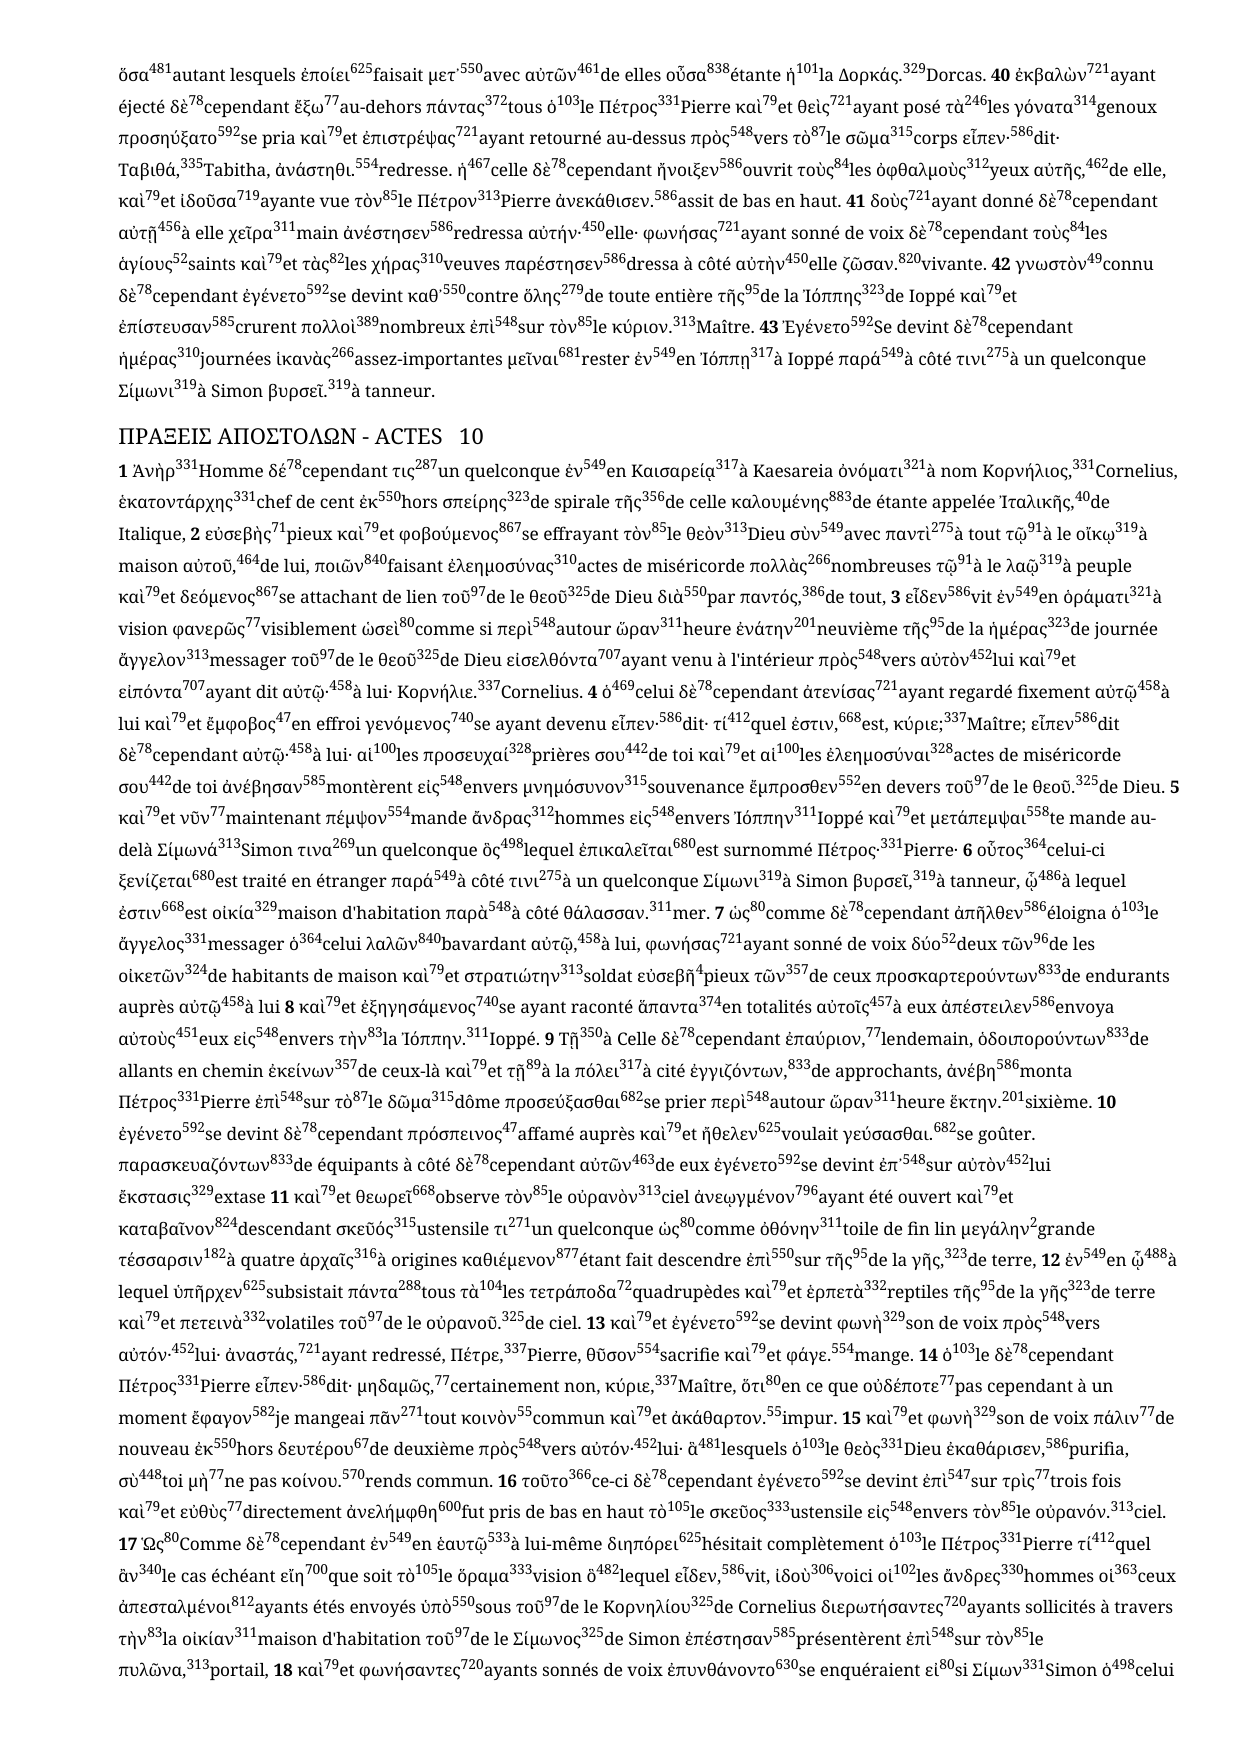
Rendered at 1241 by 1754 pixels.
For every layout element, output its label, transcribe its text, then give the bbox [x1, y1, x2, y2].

text ΠΡΑΞΕΙΣ ΑΠΟΣΤΟΛΩΝ - ACTES 10 [118, 421, 1181, 451]
text 1 Ὁ103Le δὲ78cependant Σαῦλος331Saul ἔτι77encore ἐμπνέων840inspirant souffle ἀπειλῆς323de menace καὶ79et φόνου325de meurtre εἰς548envers τοὺς84les μαθητὰς312disciples τοῦ97de le κυρίου,325de Maître, προσελθὼν721ayant venu vers τῷ91à le ἀρχιερεῖ319à chef sacrificateur 2 ᾐτήσατο592se demanda παρ᾽550à côté αὐτοῦ464de lui ἐπιστολὰς310épîtres εἰς548envers Δαμασκὸν311Damas πρὸς548vers τὰς82les συναγωγάς,310synagogues, ὅπως80de telle manière que ἐάν80si le cas échéant τινας372des quelconques εὕρῃ899que trouve τῆς95de la ὁδοῦ323de chemin ὄντας,821étants, ἄνδρας312hommes τε79et aussi καὶ79et γυναῖκας,310femmes, δεδεμένους795ayants étés attachés de lien ἀγάγῃ899que conduise εἰς548envers Ἰερουσαλήμ.311Ierousalem. 3 Ἐν549En δὲ78cependant τῷ354à ce πορεύεσθαι690se aller ἐγένετο592se devint αὐτὸν452lui ἐγγίζειν689approcher τῇ89à la Δαμασκῷ,317à Damas, ἐξαίφνης77soudainement τε79et aussi αὐτὸν452lui περιήστραψεν586éclaira autour φῶς333lumière ἐκ550hors τοῦ97de le οὐρανοῦ325de ciel 4 καὶ79et πεσὼν721ayant tombé ἐπὶ548sur τὴν83la γῆν311terre ἤκουσεν586écouta φωνὴν311son de voix λέγουσαν820disante αὐτῷ·458à lui· Σαοὺλ337Saoul Σαούλ,337Saoul, τί399quel με417moi διώκεις;666tu poursuis; 5 εἶπεν586dit δέ·78cependant· τίς410quel εἶ,666tu es, κύριε;337Maître; ὁ469celui δέ·78cependant· ἐγώ431moi εἰμι664je suis Ἰησοῦς331Iésous ὃν480lequel σὺ448toi διώκεις·666tu poursuis· 6 ἀλλ᾽79mais ἀνάστηθι554redresse καὶ79et εἴσελθε554viens à l'intérieur εἰς548envers τὴν83la πόλιν311cité καὶ79et λαληθήσεταί619sera bavardé σοι439à toi ὅ482lequel τί375un quelconque σε437toi δεῖ668attache de lien ποιεῖν.689faire. 7 οἱ102les δὲ78cependant ἄνδρες330hommes οἱ497ceux συνοδεύοντες839cheminants avec αὐτῷ458à lui εἱστήκεισαν658avaient dressé ἐνεοί,70muets, ἀκούοντες839écoutants μὲν79certes τῆς95de la φωνῆς323de son de voix μηδένα373pas un δὲ78cependant θεωροῦντες.839observants. 8 ἠγέρθη600fut éveillé δὲ78cependant Σαῦλος331Saul ἀπὸ550au loin τῆς95de la γῆς,323de terre, ἀνεῳγμένων806de ayants étés ouverts δὲ78cependant τῶν96de les ὀφθαλμῶν324de yeux αὐτοῦ464de lui οὐδὲν375aucun ἔβλεπεν·625regardait· χειραγωγοῦντες839menants en main δὲ78cependant αὐτὸν452lui εἰσήγαγον585conduisirent à l'intérieur εἰς548envers Δαμασκόν.311Damas. 9 καὶ79et ἦν625était ἡμέρας310journées τρεῖς176trois μὴ77ne pas βλέπων840regardant καὶ79et οὐκ77non ἔφαγεν586mangea οὐδὲ79non cependant ἔπιεν.586but. 10 Ἦν625Était δέ78cependant τις287un quelconque μαθητὴς331disciple ἐν549en Δαμασκῷ317à Damas ὀνόματι321à nom Ἁνανίας,331Ananias, καὶ79et εἶπεν586dit πρὸς548vers αὐτὸν452lui ἐν549en ὁράματι321à vision ὁ103le κύριος·331Maître· Ἁνανία.337Ananias. ὁ469celui δὲ78cependant εἶπεν·586dit· ἰδοὺ306voici ἐγώ,431moi, κύριε.337Maître. 11 ὁ103le δὲ78cependant κύριος331Maître πρὸς548vers αὐτόν·452lui· ἀναστὰς721ayant redressé πορεύθητι563sois allé ἐπὶ548sur τὴν83la ῥύμην311rue τὴν344celle καλουμένην873étante appelée Εὐθεῖαν30Directe καὶ79et ζήτησον554cherche ἐν549en οἰκίᾳ317à maison d'habitation Ἰούδα325de Iouda Σαῦλον313Saul ὀνόματι321à nom Ταρσέα·313De Tarse· ἰδοὺ306voici γὰρ79car προσεύχεται674se prie 12 καὶ79et εἶδεν586vit ἄνδρα313homme [ἐν549[en ὁράματι]321à vision] Ἁνανίαν313Ananias ὀνόματι321à nom εἰσελθόντα707ayant venu à l'intérieur καὶ79et ἐπιθέντα707ayant surposé αὐτῷ458à lui [τὰς]242[les] χεῖρας310mains ὅπως80de telle manière que ἀναβλέψῃ.899que regarde de bas en haut. 13 ἀπεκρίθη600fut répondu δὲ78cependant Ἁνανίας·331Ananias· κύριε,337Maître, ἤκουσα582j'écoutai ἀπὸ550au loin πολλῶν383de nombreux περὶ550autour τοῦ97de le ἀνδρὸς325de homme τούτου150de celui-ci ὅσα296autant lesquels κακὰ54malicieux τοῖς90à les ἁγίοις58à saints σου442de toi ἐποίησεν586fit ἐν549en Ἰερουσαλήμ·317à Ierousalem· 14 καὶ79et ὧδε77ici ἔχει668a ἐξουσίαν311autorité παρὰ550à côté τῶν96de les ἀρχιερέων324de chefs sacrificateurs δῆσαι681attacher de lien πάντας372tous τοὺς345ceux ἐπικαλουμένους848se surnommants τὸ87le ὄνομά315nom σου.442de toi. 15 εἶπεν586dit δὲ78cependant πρὸς548vers αὐτὸν452lui ὁ103le κύριος·331Maître· πορεύου,574te va, ὅτι80en ce que σκεῦος333ustensile ἐκλογῆς323de élection ἐστίν668est μοι420à moi οὗτος364celui-ci τοῦ360de ce βαστάσαι681porter τὸ87le ὄνομά315nom μου424de moi ἐνώπιον552en devant ἐθνῶν326de ethnies τε79et aussi καὶ77aussi βασιλέων324de rois υἱῶν324de fils τε79et aussi Ἰσραήλ·325de Israël· 16 ἐγὼ431moi γὰρ79car ὑποδείξω602je montrerai en dessous αὐτῷ458à lui ὅσα481autant lesquels δεῖ668attache de lien αὐτὸν452lui ὑπὲρ550au-dessus τοῦ99de le ὀνόματός327de nom μου424de moi παθεῖν.681souffrir. 17 Ἀπῆλθεν586Éloigna δὲ78cependant Ἁνανίας331Ananias καὶ79et εἰσῆλθεν586vint à l'intérieur εἰς548envers τὴν83la οἰκίαν311maison d'habitation καὶ79et ἐπιθεὶς721ayant surposé ἐπ᾽548sur αὐτὸν452lui τὰς242les χεῖρας310mains εἶπεν·586dit· Σαοὺλ337Saoul ἀδελφέ,337frère, ὁ103le κύριος331Maître ἀπέσταλκέν642a envoyé με,417moi, Ἰησοῦς331Iésous ὁ364celui ὀφθείς760ayant été vu σοι439à toi ἐν549en τῇ89à la ὁδῷ317à chemin ᾗ484à laquelle ἤρχου,629tu te venais, ὅπως80de telle manière que ἀναβλέψῃς897que tu regardes de bas en haut καὶ79et πλησθῇς909que tu sois rempli πνεύματος327de souffle ἁγίου.18de saint. 18 καὶ79et εὐθέως77directement ἀπέπεσαν585tombèrent loin αὐτοῦ464de lui ἀπὸ550au loin τῶν96de les ὀφθαλμῶν324de yeux ὡς80comme λεπίδες,328écailles, ἀνέβλεψέν586regarda de bas en haut τε79et aussi καὶ79et ἀναστὰς721ayant redressé ἐβαπτίσθη600fut baptisé 19 καὶ79et λαβὼν721ayant pris τροφὴν311nourriture ἐνισχύθη.600fut fortifié intérieurement. Ἐγένετο592Se devint δὲ78cependant μετὰ550avec τῶν96de les ἐν549en Δαμασκῷ317à Damas μαθητῶν324de disciples ἡμέρας310journées τινὰς266des quelconques 20 καὶ79et εὐθέως77directement ἐν549en ταῖς88à les συναγωγαῖς316à synagogues ἐκήρυσσεν625annonçait τὸν85le Ἰησοῦν313Iésous ὅτι80en ce que οὗτός364celui-ci ἐστιν668est ὁ103le υἱὸς331fils τοῦ97de le θεοῦ.325de Dieu. 21 ἐξίσταντο630se extasiaient δὲ78cependant πάντες389tous οἱ363ceux ἀκούοντες839écoutants καὶ79et ἔλεγον·624disaient· οὐχ340non οὗτός364celui-ci ἐστιν668est ὁ364celui πορθήσας721ayant ravagé εἰς548envers Ἰερουσαλὴμ311Ierousalem τοὺς345ceux ἐπικαλουμένους848se surnommants τὸ87le ὄνομα315nom τοῦτο,140ce-ci, καὶ79et ὧδε77ici εἰς548envers τοῦτο348ce-ci ἐληλύθει659avait venu ἵνα80afin que δεδεμένους795ayants étés attachés de lien αὐτοὺς451eux ἀγάγῃ899que conduise ἐπὶ548sur τοὺς84les ἀρχιερεῖς;312chefs sacrificateurs; 22 Σαῦλος331Saul δὲ78cependant μᾶλλον77davantage ἐνεδυναμοῦτο636était fortifié dans καὶ79et συνέχυννεν625versait ensemble dans la confusion [τοὺς]84[les] Ἰουδαίους52Ioudaiens τοὺς345ceux κατοικοῦντας821établissants maison d'habitation ἐν549en Δαμασκῷ317à Damas συμβιβάζων840conciliant ὅτι80en ce que οὗτός364celui-ci ἐστιν668est ὁ103le χριστός.331Christ. 23 Ὡς80Comme δὲ78cependant ἐπληροῦντο635étaient fait plénitude ἡμέραι328journées ἱκαναί,19assez-importantes, συνεβουλεύσαντο591se délibérèrent ensemble οἱ102les Ἰουδαῖοι70Ioudaiens ἀνελεῖν681saisir de bas en haut αὐτόν·452lui· 24 ἐγνώσθη600fut connu δὲ78cependant τῷ91à le Σαύλῳ319à Saul ἡ101la ἐπιβουλὴ329complot αὐτῶν.463de eux. παρετηροῦντο630se épiaient δὲ78cependant καὶ77aussi τὰς82les πύλας310porches ἡμέρας323de journée τε79et aussi καὶ79et νυκτὸς323de nuit ὅπως80de telle manière que αὐτὸν452lui ἀνέλωσιν·898que saisissent de bas en haut· 25 λαβόντες720ayants pris δὲ78cependant οἱ102les μαθηταὶ330disciples αὐτοῦ464de lui νυκτὸς323de nuit διὰ550par τοῦ99de le τείχους327de muraille καθῆκαν585firent descendre αὐτὸν452lui χαλάσαντες720ayants lâchés ἐν549en σπυρίδι.317à corbeille. 26 Παραγενόμενος740Se ayant devenu à côté δὲ78cependant εἰς548envers Ἰερουσαλὴμ311Ierousalem ἐπείραζεν625mettait en tentation κολλᾶσθαι692être collé τοῖς90à les μαθηταῖς,318à disciples, καὶ79et πάντες389tous ἐφοβοῦντο630se effrayaient αὐτὸν452lui μὴ77ne pas πιστεύοντες839croyants ὅτι80en ce que ἐστὶν668est μαθητής.331disciple. 27 Βαρναβᾶς331Bar-Nabas δὲ78cependant ἐπιλαβόμενος740se ayant emparé αὐτὸν452lui ἤγαγεν586conduisit πρὸς548vers τοὺς84les ἀποστόλους312envoyés καὶ79et διηγήσατο592se raconta complètement αὐτοῖς457à eux πῶς77comment? ἐν549en τῇ89à la ὁδῷ317à chemin εἶδεν586vit τὸν85le κύριον313Maître καὶ79et ὅτι80en ce que ἐλάλησεν586bavarda αὐτῷ458à lui καὶ79et πῶς77comment? ἐν549en Δαμασκῷ317à Damas ἐπαρρησιάσατο592se oralisa franchement ἐν549en τῷ93à le ὀνόματι321à nom τοῦ97de le Ἰησοῦ.325de Iésous. 28 καὶ79et ἦν625était μετ᾽550avec αὐτῶν463de eux εἰσπορευόμενος867se allant à l'intérieur καὶ79et ἐκπορευόμενος867se allant au dehors εἰς548envers Ἰερουσαλήμ,311Ierousalem, παρρησιαζόμενος867se oralisant franchement ἐν549en τῷ93à le ὀνόματι321à nom τοῦ97de le κυρίου,325de Maître, 29 ἐλάλει625bavardait τε79et aussi καὶ79et συνεζήτει625cherchait ensemble πρὸς548vers τοὺς84les Ἑλληνιστάς,312Hellénistes, οἱ468ceux δὲ78cependant ἐπεχείρουν624mettaient la main sur ἀνελεῖν681saisir de bas en haut αὐτόν.452lui. 30 ἐπιγνόντες720ayants reconnus δὲ78cependant οἱ102les ἀδελφοὶ330frères κατήγαγον585menèrent de haut en bas αὐτὸν452lui εἰς548envers Καισάρειαν311Kaesareia καὶ79et ἐξαπέστειλαν585envoyèrent dehors αὐτὸν452lui εἰς548envers Ταρσόν.311Tarse. 31 Ἡ101La μὲν77certes οὖν79donc ἐκκλησία329église καθ᾽550contre ὅλης279de toute entière τῆς95de la Ἰουδαίας323de Ioudaia καὶ79et Γαλιλαίας323de Galilée καὶ79et Σαμαρείας323de Samareia εἶχεν625avait εἰρήνην311paix οἰκοδομουμένη889étante édifiée en maison καὶ79et πορευομένη865se allante τῷ91à le φόβῳ319à effroi τοῦ97de le κυρίου325de Maître καὶ79et τῇ89à la παρακλήσει317à appel à côté τοῦ99de le ἁγίου18de saint πνεύματος327de souffle ἐπληθύνετο.636était multiplié. 32 Ἐγένετο592Se devint δὲ78cependant Πέτρον313Pierre διερχόμενον849se passant à travers διὰ550par πάντων385de tous κατελθεῖν681venir de haut en bas καὶ77aussi πρὸς548vers τοὺς84les ἁγίους52saints τοὺς345ceux κατοικοῦντας821établissants maison d'habitation Λύδδα.311Lydda. 33 εὗρεν586trouva δὲ78cependant ἐκεῖ77là ἄνθρωπόν313être humain τινα269un quelconque ὀνόματι321à nom Αἰνέαν313Énée ἐξ550hors ἐτῶν326de ans ὀκτὼ192de huit κατακείμενον849se couchant de haut en bas ἐπὶ550sur κραβάττου,325de grabat, ὃς498lequel ἦν625était παραλελυμένος.813ayant été paralysé. 34 καὶ79et εἶπεν586dit αὐτῷ458à lui ὁ103le Πέτρος·331Pierre· Αἰνέα,337Énée, ἰᾶταί674se guérit σε437toi Ἰησοῦς331Iésous Χριστός·331Christ· ἀνάστηθι554redresse καὶ79et στρῶσον554étends σεαυτῷ.520à toi-même. καὶ79et εὐθέως77directement ἀνέστη.586redressa. 35 καὶ79et εἶδαν585virent αὐτὸν452lui πάντες389tous οἱ363ceux κατοικοῦντες839établissants maison d'habitation Λύδδα311Lydda καὶ79et τὸν85le Σαρῶνα,313Sarona, οἵτινες497lesquels des quelconques ἐπέστρεψαν585retournèrent au-dessus ἐπὶ548sur τὸν85le κύριον.313Maître. 36 Ἐν549En Ἰόππῃ317à Ioppé δέ78cependant τις285une quelconque ἦν625était μαθήτρια329disciple ὀνόματι321à nom Ταβιθά,329Tabitha, ἣ496laquelle διερμηνευομένη889étante interprétée en détail λέγεται680est dit Δορκάς·329Dorcas· αὕτη467celle-ci ἦν625était πλήρης45de plénitude ἔργων326de travaux ἀγαθῶν17de bons καὶ79et ἐλεημοσυνῶν322de actes de miséricorde ὧν489de lesquelles ἐποίει.625faisait. 37 ἐγένετο592se devint δὲ78cependant ἐν549en ταῖς88à les ἡμέραις316à journées ἐκείναις141à celles-là ἀσθενήσασαν705ayante étée infirme αὐτὴν450elle ἀποθανεῖν·681mourir loin· λούσαντες720ayants baignés δὲ78cependant αὐτὴν450elle ἔθηκαν585posèrent ἐν549en ὑπερῴῳ.321à partie au-dessus. 38 ἐγγὺς77proche δὲ78cependant οὔσης832de étante Λύδδας323de Lydda τῇ89à la Ἰόππῃ317à Ioppé οἱ102les μαθηταὶ330disciples ἀκούσαντες720ayants écoutés ὅτι80en ce que Πέτρος331Pierre ἐστὶν668est ἐν549en αὐτῇ456à elle ἀπέστειλαν585envoyèrent δύο178deux ἄνδρας312hommes πρὸς548vers αὐτὸν452lui παρακαλοῦντες·839appelants à côté· μὴ77ne pas ὀκνήσῃς897que tu paresses διελθεῖν681passer à travers ἕως552jusqu'à ce que ἡμῶν.423de nous. 39 ἀναστὰς721ayant redressé δὲ78cependant Πέτρος331Pierre συνῆλθεν586vint ensemble αὐτοῖς·457à eux· ὃν480lequel παραγενόμενον726se ayant devenu à côté ἀνήγαγον585conduisirent de bas en haut εἰς548envers τὸ87le ὑπερῷον315partie au-dessus καὶ79et παρέστησαν585dressèrent à côté αὐτῷ458à lui πᾶσαι284toutes αἱ100les χῆραι328veuves κλαίουσαι837pleurantes καὶ79et ἐπιδεικνύμεναι864se montrantes sûrement χιτῶνας312chitons καὶ79et ἱμάτια314himations ὅσα481autant lesquels ἐποίει625faisait μετ᾽550avec αὐτῶν461de elles οὖσα838étante ἡ101la Δορκάς.329Dorcas. 40 ἐκβαλὼν721ayant éjecté δὲ78cependant ἔξω77au-dehors πάντας372tous ὁ103le Πέτρος331Pierre καὶ79et θεὶς721ayant posé τὰ246les γόνατα314genoux προσηύξατο592se pria καὶ79et ἐπιστρέψας721ayant retourné au-dessus πρὸς548vers τὸ87le σῶμα315corps εἶπεν·586dit· Ταβιθά,335Tabitha, ἀνάστηθι.554redresse. ἡ467celle δὲ78cependant ἤνοιξεν586ouvrit τοὺς84les ὀφθαλμοὺς312yeux αὐτῆς,462de elle, καὶ79et ἰδοῦσα719ayante vue τὸν85le Πέτρον313Pierre ἀνεκάθισεν.586assit de bas en haut. 41 δοὺς721ayant donné δὲ78cependant αὐτῇ456à elle χεῖρα311main ἀνέστησεν586redressa αὐτήν·450elle· φωνήσας721ayant sonné de voix δὲ78cependant τοὺς84les ἁγίους52saints καὶ79et τὰς82les χήρας310veuves παρέστησεν586dressa à côté αὐτὴν450elle ζῶσαν.820vivante. 42 γνωστὸν49connu δὲ78cependant ἐγένετο592se devint καθ᾽550contre ὅλης279de toute entière τῆς95de la Ἰόππης323de Ioppé καὶ79et ἐπίστευσαν585crurent πολλοὶ389nombreux ἐπὶ548sur τὸν85le κύριον.313Maître. 43 Ἐγένετο592Se devint δὲ78cependant ἡμέρας310journées ἱκανὰς266assez-importantes μεῖναι681rester ἐν549en Ἰόππῃ317à Ioppé παρά549à côté τινι275à un quelconque Σίμωνι319à Simon βυρσεῖ.319à tanneur. [118, 59, 1181, 402]
text 1 Ἀνὴρ331Homme δέ78cependant τις287un quelconque ἐν549en Καισαρείᾳ317à Kaesareia ὀνόματι321à nom Κορνήλιος,331Cornelius, ἑκατοντάρχης331chef de cent ἐκ550hors σπείρης323de spirale τῆς356de celle καλουμένης883de étante appelée Ἰταλικῆς,40de Italique, 2 εὐσεβὴς71pieux καὶ79et φοβούμενος867se effrayant τὸν85le θεὸν313Dieu σὺν549avec παντὶ275à tout τῷ91à le οἴκῳ319à maison αὐτοῦ,464de lui, ποιῶν840faisant ἐλεημοσύνας310actes de miséricorde πολλὰς266nombreuses τῷ91à le λαῷ319à peuple καὶ79et δεόμενος867se attachant de lien τοῦ97de le θεοῦ325de Dieu διὰ550par παντός,386de tout, 3 εἶδεν586vit ἐν549en ὁράματι321à vision φανερῶς77visiblement ὡσεὶ80comme si περὶ548autour ὥραν311heure ἐνάτην201neuvième τῆς95de la ἡμέρας323de journée ἄγγελον313messager τοῦ97de le θεοῦ325de Dieu εἰσελθόντα707ayant venu à l'intérieur πρὸς548vers αὐτὸν452lui καὶ79et εἰπόντα707ayant dit αὐτῷ·458à lui· Κορνήλιε.337Cornelius. 4 ὁ469celui δὲ78cependant ἀτενίσας721ayant regardé fixement αὐτῷ458à lui καὶ79et ἔμφοβος47en effroi γενόμενος740se ayant devenu εἶπεν·586dit· τί412quel ἐστιν,668est, κύριε;337Maître; εἶπεν586dit δὲ78cependant αὐτῷ·458à lui· αἱ100les προσευχαί328prières σου442de toi καὶ79et αἱ100les ἐλεημοσύναι328actes de miséricorde σου442de toi ἀνέβησαν585montèrent εἰς548envers μνημόσυνον315souvenance ἔμπροσθεν552en devers τοῦ97de le θεοῦ.325de Dieu. 5 καὶ79et νῦν77maintenant πέμψον554mande ἄνδρας312hommes εἰς548envers Ἰόππην311Ioppé καὶ79et μετάπεμψαι558te mande au-delà Σίμωνά313Simon τινα269un quelconque ὃς498lequel ἐπικαλεῖται680est surnommé Πέτρος·331Pierre· 6 οὗτος364celui-ci ξενίζεται680est traité en étranger παρά549à côté τινι275à un quelconque Σίμωνι319à Simon βυρσεῖ,319à tanneur, ᾧ486à lequel ἐστιν668est οἰκία329maison d'habitation παρὰ548à côté θάλασσαν.311mer. 7 ὡς80comme δὲ78cependant ἀπῆλθεν586éloigna ὁ103le ἄγγελος331messager ὁ364celui λαλῶν840bavardant αὐτῷ,458à lui, φωνήσας721ayant sonné de voix δύο52deux τῶν96de les οἰκετῶν324de habitants de maison καὶ79et στρατιώτην313soldat εὐσεβῆ4pieux τῶν357de ceux προσκαρτερούντων833de endurants auprès αὐτῷ458à lui 8 καὶ79et ἐξηγησάμενος740se ayant raconté ἅπαντα374en totalités αὐτοῖς457à eux ἀπέστειλεν586envoya αὐτοὺς451eux εἰς548envers τὴν83la Ἰόππην.311Ioppé. 9 Τῇ350à Celle δὲ78cependant ἐπαύριον,77lendemain, ὁδοιπορούντων833de allants en chemin ἐκείνων357de ceux-là καὶ79et τῇ89à la πόλει317à cité ἐγγιζόντων,833de approchants, ἀνέβη586monta Πέτρος331Pierre ἐπὶ548sur τὸ87le δῶμα315dôme προσεύξασθαι682se prier περὶ548autour ὥραν311heure ἕκτην.201sixième. 10 ἐγένετο592se devint δὲ78cependant πρόσπεινος47affamé auprès καὶ79et ἤθελεν625voulait γεύσασθαι.682se goûter. παρασκευαζόντων833de équipants à côté δὲ78cependant αὐτῶν463de eux ἐγένετο592se devint ἐπ᾽548sur αὐτὸν452lui ἔκστασις329extase 11 καὶ79et θεωρεῖ668observe τὸν85le οὐρανὸν313ciel ἀνεῳγμένον796ayant été ouvert καὶ79et καταβαῖνον824descendant σκεῦός315ustensile τι271un quelconque ὡς80comme ὀθόνην311toile de fin lin μεγάλην2grande τέσσαρσιν182à quatre ἀρχαῖς316à origines καθιέμενον877étant fait descendre ἐπὶ550sur τῆς95de la γῆς,323de terre, 12 ἐν549en ᾧ488à lequel ὑπῆρχεν625subsistait πάντα288tous τὰ104les τετράποδα72quadrupèdes καὶ79et ἑρπετὰ332reptiles τῆς95de la γῆς323de terre καὶ79et πετεινὰ332volatiles τοῦ97de le οὐρανοῦ.325de ciel. 13 καὶ79et ἐγένετο592se devint φωνὴ329son de voix πρὸς548vers αὐτόν·452lui· ἀναστάς,721ayant redressé, Πέτρε,337Pierre, θῦσον554sacrifie καὶ79et φάγε.554mange. 14 ὁ103le δὲ78cependant Πέτρος331Pierre εἶπεν·586dit· μηδαμῶς,77certainement non, κύριε,337Maître, ὅτι80en ce que οὐδέποτε77pas cependant à un moment ἔφαγον582je mangeai πᾶν271tout κοινὸν55commun καὶ79et ἀκάθαρτον.55impur. 15 καὶ79et φωνὴ329son de voix πάλιν77de nouveau ἐκ550hors δευτέρου67de deuxième πρὸς548vers αὐτόν·452lui· ἃ481lesquels ὁ103le θεὸς331Dieu ἐκαθάρισεν,586purifia, σὺ448toi μὴ77ne pas κοίνου.570rends commun. 16 τοῦτο366ce-ci δὲ78cependant ἐγένετο592se devint ἐπὶ547sur τρὶς77trois fois καὶ79et εὐθὺς77directement ἀνελήμφθη600fut pris de bas en haut τὸ105le σκεῦος333ustensile εἰς548envers τὸν85le οὐρανόν.313ciel. 17 Ὡς80Comme δὲ78cependant ἐν549en ἑαυτῷ533à lui-même διηπόρει625hésitait complètement ὁ103le Πέτρος331Pierre τί412quel ἂν340le cas échéant εἴη700que soit τὸ105le ὅραμα333vision ὃ482lequel εἶδεν,586vit, ἰδοὺ306voici οἱ102les ἄνδρες330hommes οἱ363ceux ἀπεσταλμένοι812ayants étés envoyés ὑπὸ550sous τοῦ97de le Κορνηλίου325de Cornelius διερωτήσαντες720ayants sollicités à travers τὴν83la οἰκίαν311maison d'habitation τοῦ97de le Σίμωνος325de Simon ἐπέστησαν585présentèrent ἐπὶ548sur τὸν85le πυλῶνα,313portail, 18 καὶ79et φωνήσαντες720ayants sonnés de voix ἐπυνθάνοντο630se enquéraient εἰ80si Σίμων331Simon ὁ498celui ἐπικαλούμενος891étant surnommé Πέτρος331Pierre ἐνθάδε77ici-même ξενίζεται.680est traité en étranger. 19 Τοῦ97de Le δὲ78cependant Πέτρου325de Pierre διενθυμουμένου861de se réfléchissant deux fois περὶ550autour τοῦ99de le ὁράματος327de vision εἶπεν586dit [αὐτῷ]458[à lui] τὸ105le πνεῦμα·333souffle· ἰδοὺ306voici ἄνδρες330hommes τρεῖς196trois ζητοῦσιν667cherchent σε,437toi, 20 ἀλλ᾽79mais ἀναστὰς721ayant redressé κατάβηθι554descends καὶ79et πορεύου574te va σὺν549avec αὐτοῖς457à eux μηδὲν375pas un διακρινόμενος867se jugeant à travers ὅτι80en ce que ἐγὼ431moi ἀπέσταλκα638j'ai envoyé αὐτούς.451eux. 21 καταβὰς721ayant descendu δὲ78cependant Πέτρος331Pierre πρὸς548vers τοὺς84les ἄνδρας312hommes εἶπεν·586dit· ἰδοὺ306voici ἐγώ431moi εἰμι664je suis ὃν480lequel ζητεῖτε·665vous cherchez· τίς408quelle ἡ101la αἰτία329cause δι᾽548par le fait de ἣν478laquelle πάρεστε;665vous êtes à côté; 22 οἱ468ceux δὲ78cependant εἶπαν·585dirent· Κορνήλιος331Cornelius ἑκατοντάρχης,331chef de cent, ἀνὴρ331homme δίκαιος22juste καὶ79et φοβούμενος867se effrayant τὸν85le θεόν,313Dieu, μαρτυρούμενός891étant témoigné τε79et aussi ὑπὸ550sous ὅλου283de tout entier τοῦ99de le ἔθνους327de ethnie τῶν96de les Ἰουδαίων,64de Ioudaiens, ἐχρηματίσθη600fut négocié du besoin ὑπὸ550sous ἀγγέλου325de messager ἁγίου16de saint μεταπέμψασθαί682se mander au-delà σε437toi εἰς548envers τὸν85le οἶκον313maison αὐτοῦ464de lui καὶ79et ἀκοῦσαι681écouter ῥήματα314oraux παρὰ550à côté σοῦ.442de toi. 23 εἰσκαλεσάμενος740se ayant appelé dedans οὖν79donc αὐτοὺς451eux ἐξένισεν.586traita en étranger. Τῇ350à Celle δὲ78cependant ἐπαύριον77lendemain ἀναστὰς721ayant redressé ἐξῆλθεν586sortit σὺν549avec αὐτοῖς457à eux καί79et τινες389des quelconques τῶν96de les ἀδελφῶν324de frères τῶν357de ceux ἀπὸ550au loin Ἰόππης323de Ioppé συνῆλθον585vinrent ensemble αὐτῷ.458à lui. 24 τῇ350à celle δὲ78cependant ἐπαύριον77lendemain εἰσῆλθεν586vint à l'intérieur εἰς548envers τὴν83la Καισάρειαν.311Kaesareia. ὁ103le δὲ78cependant Κορνήλιος331Cornelius ἦν625était προσδοκῶν840attendant αὐτοὺς451eux συγκαλεσάμενος740se ayant appelé ensemble τοὺς84les συγγενεῖς52congénitaux αὐτοῦ464de lui καὶ79et τοὺς84les ἀναγκαίους3nécessaires φίλους.52amis. 25 Ὡς80Comme δὲ78cependant ἐγένετο592se devint τοῦ360de ce εἰσελθεῖν681venir à l'intérieur τὸν85le Πέτρον,313Pierre, συναντήσας721ayant rencontré avec αὐτῷ458à lui ὁ103le Κορνήλιος331Cornelius πεσὼν721ayant tombé ἐπὶ548sur τοὺς244les πόδας312pieds προσεκύνησεν.586prosterna vers. 26 ὁ103le δὲ78cependant Πέτρος331Pierre ἤγειρεν586éveilla αὐτὸν452lui λέγων·840disant· ἀνάστηθι·554redresse· καὶ77aussi ἐγὼ431moi αὐτὸς513moi-même ἄνθρωπός331être humain εἰμι.664je suis. 27 καὶ79et συνομιλῶν840conversant avec αὐτῷ458à lui εἰσῆλθεν586vint à l'intérieur καὶ79et εὑρίσκει668trouve συνεληλυθότας769ayants venus ensemble πολλούς,372nombreux, 28 ἔφη625déclarait τε79et aussi πρὸς548vers αὐτούς·451eux· ὑμεῖς447vous ἐπίστασθε671vous vous établissez sûrement ὡς77comme ἀθέμιτόν49illicite ἐστιν668est ἀνδρὶ319à homme Ἰουδαίῳ10à Ioudaien κολλᾶσθαι692être collé ἢ79ou προσέρχεσθαι690se venir vers ἀλλοφύλῳ·59à d'autre tribu· κἀμοὶ420à et moi ὁ103le θεὸς331Dieu ἔδειξεν586montra μηδένα269pas un κοινὸν53commun ἢ79ou ἀκάθαρτον53impur λέγειν689dire ἄνθρωπον·313être humain· 29 διὸ79c'est pourquoi καὶ77aussi ἀναντιρρήτως77incontestablement ἦλθον582je vins μεταπεμφθείς.760ayant été mandé au-delà. πυνθάνομαι670je m'enquiers οὖν79donc τίνι165à quel λόγῳ319à discours μετεπέμψασθέ589vous vous mandâtes au-delà με;417moi; 30 καὶ79et ὁ103le Κορνήλιος331Cornelius ἔφη·625déclarait· ἀπὸ550au loin τετάρτης209de quatrième ἡμέρας323de journée μέχρι552jusqu'à ταύτης148de celle-ci τῆς95de la ὥρας323de heure ἤμην627je m'étais τὴν83la ἐνάτην51neuvième προσευχόμενος867se priant ἐν549en τῷ91à le οἴκῳ319à maison μου,424de moi, καὶ79et ἰδοὺ306voici ἀνὴρ331homme ἔστη586dressa ἐνώπιόν552en devant μου424de moi ἐν549en ἐσθῆτι317à habillement λαμπρᾷ8à brillante 31 καὶ79et φησίν·668déclare· Κορνήλιε,337Cornelius, εἰσηκούσθη600fut écouté envers σου442de toi ἡ101la προσευχὴ329prière καὶ79et αἱ100les ἐλεημοσύναι328actes de miséricorde σου442de toi ἐμνήσθησαν599furent mémorisé ἐνώπιον552en devant τοῦ97de le θεοῦ.325de Dieu. 32 πέμψον554mande οὖν79donc εἰς548envers Ἰόππην311Ioppé καὶ79et μετακάλεσαι558te appelle avec au-delà Σίμωνα313Simon ὃς498lequel ἐπικαλεῖται680est surnommé Πέτρος,331Pierre, οὗτος364celui-ci ξενίζεται680est traité en étranger ἐν549en οἰκίᾳ317à maison d'habitation Σίμωνος325de Simon βυρσέως325de tanneur παρὰ548à côté θάλασσαν.311mer. 33 ἐξαυτῆς77immédiatement οὖν79donc ἔπεμψα582je mandai πρὸς548vers σέ,437toi, σύ448toi τε79et aussi καλῶς77bellement ἐποίησας584tu fis παραγενόμενος.740se ayant devenu à côté. νῦν77maintenant οὖν79donc πάντες389tous ἡμεῖς430nous ἐνώπιον552en devant τοῦ97de le θεοῦ325de Dieu πάρεσμεν663nous sommes à côté ἀκοῦσαι681écouter πάντα270tous τὰ347ces προστεταγμένα797ayants étés ordonnancés auprès σοι439à toi ὑπὸ550sous τοῦ97de le κυρίου.325de Maître. 34 Ἀνοίξας721Ayant ouvert δὲ78cependant Πέτρος331Pierre τὸ87le στόμα315bouche εἶπεν·586dit· ἐπ᾽550sur ἀληθείας323de vérité καταλαμβάνομαι670je me prends contre ὅτι80en ce que οὐκ77non ἔστιν668est προσωπολήμπτης331preneur de face ὁ103le θεός,331Dieu, 35 ἀλλ᾽79mais ἐν549en παντὶ277à tout ἔθνει321à ethnie ὁ364celui φοβούμενος867se effrayant αὐτὸν452lui καὶ79et ἐργαζόμενος867se mettant au travail δικαιοσύνην311justice δεκτὸς47acceptable αὐτῷ458à lui ἐστιν.668est. 36 τὸν85le λόγον313discours [ὃν]480[lequel] ἀπέστειλεν586envoya τοῖς90à les υἱοῖς318à fils Ἰσραὴλ325de Israël εὐαγγελιζόμενος867se évangélisant εἰρήνην311paix διὰ550par Ἰησοῦ325de Iésous Χριστοῦ,325de Christ, οὗτός364celui-ci ἐστιν668est πάντων383de tous κύριος,331Maître, 37 ὑμεῖς447vous οἴδατε639vous avez su τὸ87le γενόμενον728se ayant devenu ῥῆμα315oral καθ᾽550contre ὅλης279de toute entière τῆς95de la Ἰουδαίας,323de Ioudaia, ἀρξάμενος740se ayant commencé ἀπὸ550au loin τῆς95de la Γαλιλαίας323de Galilée μετὰ548après τὸ87le βάπτισμα315baptême ὃ482lequel ἐκήρυξεν586annonça Ἰωάννης,331Ioannes, 38 Ἰησοῦν313Iésous τὸν346celui ἀπὸ550au loin Ναζαρέθ,323de Nazareth, ὡς77comme ἔχρισεν586oignit αὐτὸν452lui ὁ103le θεὸς331Dieu πνεύματι321à souffle ἁγίῳ12à saint καὶ79et δυνάμει,317à puissance, ὃς498lequel διῆλθεν586passa à travers εὐεργετῶν840travaillant au bien καὶ79et ἰώμενος867se guérissant πάντας372tous τοὺς345ceux καταδυναστευομένους874étants régnés en dynastes de haut en bas ὑπὸ550sous τοῦ97de le διαβόλου,65de diable, ὅτι80en ce que ὁ103le θεὸς331Dieu ἦν625était μετ᾽550avec αὐτοῦ.464de lui. 39 καὶ79et ἡμεῖς430nous μάρτυρες330témoins πάντων385de tous ὧν493de lesquels ἐποίησεν586fit ἔν549en τε79et aussi τῇ89à la χώρᾳ317à région τῶν96de les Ἰουδαίων64de Ioudaiens καὶ79et [ἐν]549[en] Ἰερουσαλήμ.317à Ierousalem. ὃν480lequel καὶ77aussi ἀνεῖλαν585saisirent de bas en haut κρεμάσαντες720ayants suspendus ἐπὶ550sur ξύλου,327de bois, 40 τοῦτον346celui-ci ὁ103le θεὸς331Dieu ἤγειρεν586éveilla [ἐν]549[en] τῇ89à la τρίτῃ206à troisième ἡμέρᾳ317à journée καὶ79et ἔδωκεν586donna αὐτὸν452lui ἐμφανῆ32visible dedans γενέσθαι,682se devenir, 41 οὐ77non παντὶ275à tout τῷ91à le λαῷ,319à peuple, ἀλλὰ79mais μάρτυσιν318à témoins τοῖς351à ceux προκεχειροτονημένοις800à ayants étés désignés de main d'avance ὑπὸ550sous τοῦ97de le θεοῦ,325de Dieu, ἡμῖν,419à nous, οἵτινες497lesquels des quelconques συνεφάγομεν581nous mangeâmes avec καὶ79et συνεπίομεν581nous bûmes avec αὐτῷ458à lui μετὰ548après τὸ348ce ἀναστῆναι681redresser αὐτὸν452lui ἐκ550hors νεκρῶν·64de morts· 42 καὶ79et παρήγγειλεν586messagea à côté ἡμῖν419à nous κηρύξαι681annoncer τῷ91à le λαῷ319à peuple καὶ79et διαμαρτύρασθαι682se passer témoignage ὅτι80en ce que οὗτός364celui-ci ἐστιν668est ὁ364celui ὡρισμένος813ayant été délimité ὑπὸ550sous τοῦ97de le θεοῦ325de Dieu κριτὴς331juge ζώντων833de vivants καὶ79et νεκρῶν.64de morts. 43 τούτῳ352à celui-ci πάντες286tous οἱ102les προφῆται330prophètes μαρτυροῦσιν667témoignent ἄφεσιν311abandon ἁμαρτιῶν322de fautes λαβεῖν681prendre διὰ550par τοῦ99de le ὀνόματος327de nom αὐτοῦ464de lui πάντα373tout τὸν346celui πιστεύοντα822croyant εἰς548envers αὐτόν.452lui. 44 Ἔτι77Encore λαλοῦντος834de bavardant τοῦ97de le Πέτρου325de Pierre τὰ86les ῥήματα314oraux ταῦτα139ces-ci ἐπέπεσεν586tomba dessus τὸ105le πνεῦμα333souffle τὸ105le ἅγιον24saint ἐπὶ548sur πάντας372tous τοὺς345ceux ἀκούοντας821écoutants τὸν85le λόγον.313discours. 45 καὶ79et ἐξέστησαν585extasièrent οἱ102les ἐκ550hors περιτομῆς323de circoncision πιστοὶ70croyables ὅσοι497autant lesquels συνῆλθαν585vinrent ensemble τῷ91à le Πέτρῳ,319à Pierre, ὅτι80en ce que καὶ77aussi ἐπὶ548sur τὰ86les ἔθνη314ethnies ἡ101la δωρεὰ329gratification τοῦ99de le ἁγίου18de saint πνεύματος327de souffle ἐκκέχυται·654a été déversé· 46 ἤκουον624écoutaient γὰρ79car αὐτῶν463de eux λαλούντων833de bavardants γλώσσαις316à langues καὶ79et μεγαλυνόντων833de magnifiants τὸν85le θεόν.313Dieu. τότε77alors ἀπεκρίθη600fut répondu Πέτρος·331Pierre· 47 μήτι340ne serait-ce que τὸ87le ὕδωρ315eau δύναται674se peut κωλῦσαί681empêcher τις390un quelconque τοῦ360de ce μὴ77ne pas βαπτισθῆναι683être baptisé τούτους,345ceux-ci, οἵτινες497lesquels des quelconques τὸ87le πνεῦμα315souffle τὸ87le ἅγιον6saint ἔλαβον585prirent ὡς80comme καὶ77aussi ἡμεῖς;430nous; 48 προσέταξεν586ordonnança auprès δὲ78cependant αὐτοὺς451eux ἐν549en τῷ93à le ὀνόματι321à nom Ἰησοῦ325de Iésous Χριστοῦ325de Christ βαπτισθῆναι.683être baptisé. τότε77alors ἠρώτησαν585sollicitèrent αὐτὸν452lui ἐπιμεῖναι681rester sur ἡμέρας310journées τινάς.266des quelconques. [118, 455, 1181, 1682]
